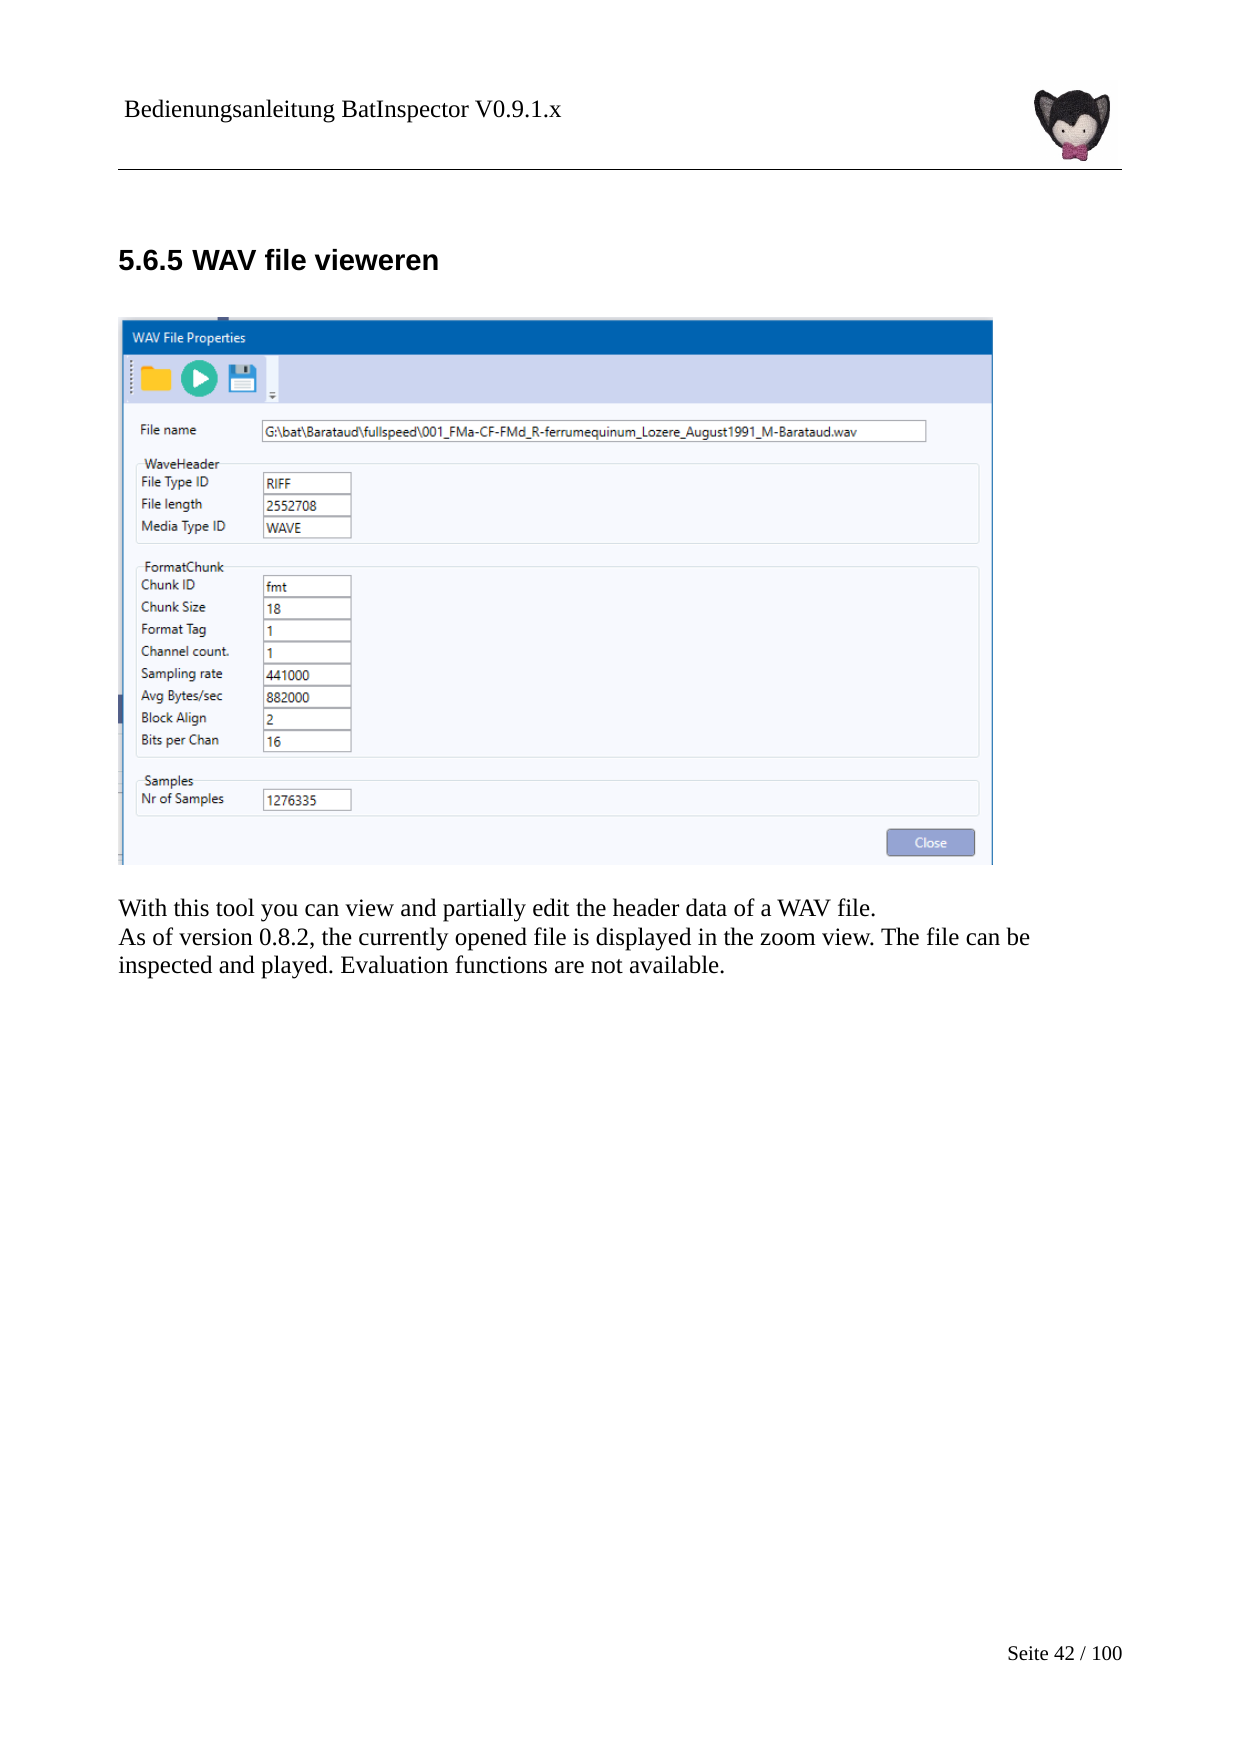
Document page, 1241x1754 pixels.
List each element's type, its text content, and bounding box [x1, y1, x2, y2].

picture [118, 317, 993, 865]
text As of version 0.8.2, the currently opened file is displayed in the zoom view. The file can be inspected and played. Evaluation functions are not available. [118, 922, 1122, 979]
subtitle WAV file vieweren [118, 243, 1122, 276]
text With this tool you can view and partially edit the header data of a WAV file. [118, 893, 1122, 922]
picture [1030, 80, 1119, 169]
